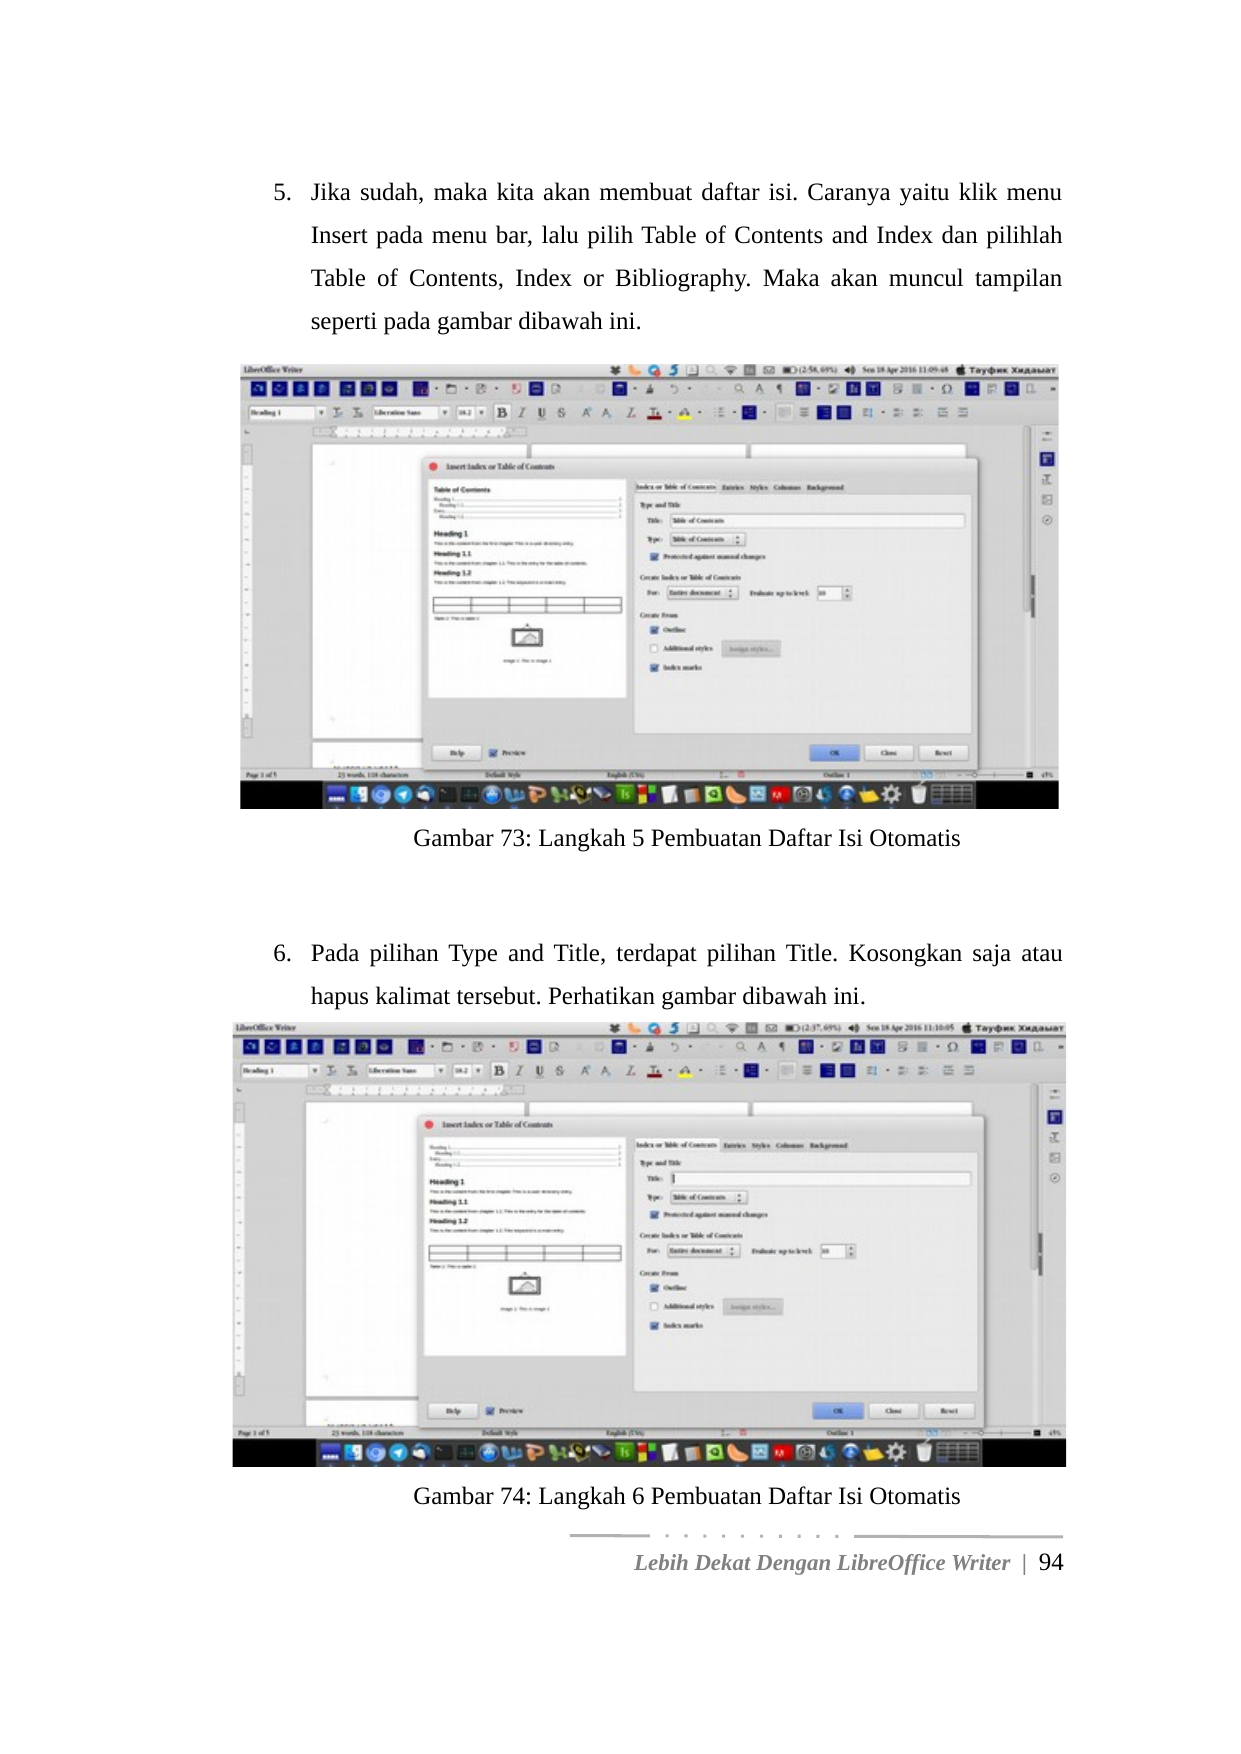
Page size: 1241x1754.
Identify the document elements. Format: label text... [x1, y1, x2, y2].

picture [232, 1022, 1067, 1467]
list Pada pilihan Type and Title, terdapat pilihan Title. Kosongkan saja atau hapus kalimat tersebut. Perhatikan gambar dibawah ini. [273, 938, 1063, 1010]
list Gambar 74: Langkah 6 Pembuatan Daftar Isi Otomatis [273, 1467, 1063, 1509]
picture [240, 364, 1059, 809]
list Jika sudah, maka kita akan membuat daftar isi. Caranya yaitu klik menu Insert pada menu bar, lalu pilih Table of Contents and Index dan pilihlah Table of Contents, Index or Bibliography. Maka akan muncul tampilan seperti pada gambar dibawah ini. [273, 177, 1063, 335]
list Gambar 73: Langkah 5 Pembuatan Daftar Isi Otomatis [273, 809, 1063, 852]
